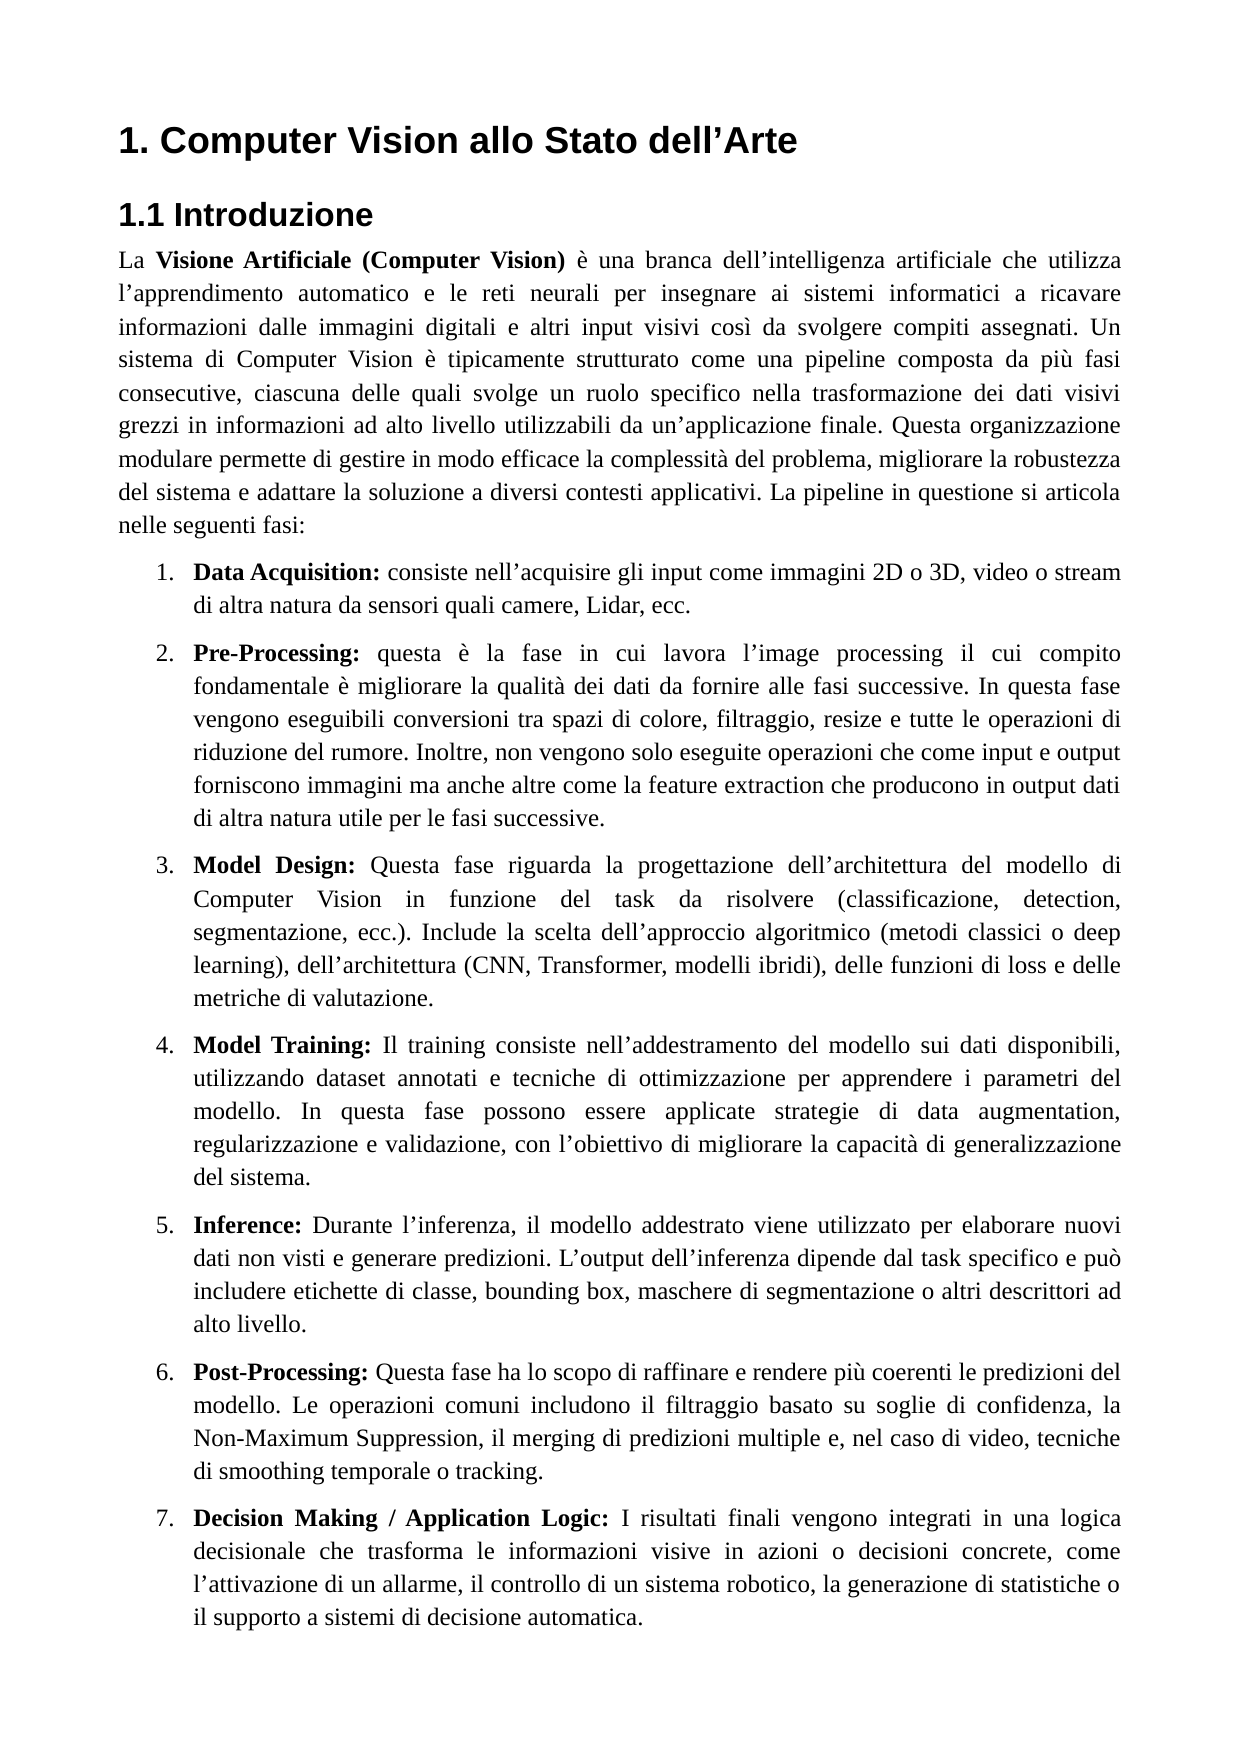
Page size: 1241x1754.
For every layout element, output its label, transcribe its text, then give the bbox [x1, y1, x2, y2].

subtitle 1. Computer Vision allo Stato dell’Arte [118, 118, 1122, 161]
list Inference: Durante l’inferenza, il modello addestrato viene utilizzato per elaborare nuovi dati non visti e generare predizioni. L’output dell’inferenza dipende dal task specifico e può includere etichette di classe, bounding box, maschere di segmentazione o altri descrittori ad alto livello. [156, 1210, 1122, 1338]
list Pre-Processing: questa è la fase in cui lavora l’image processing il cui compito fondamentale è migliorare la qualità dei dati da fornire alle fasi successive. In questa fase vengono eseguibili conversioni tra spazi di colore, filtraggio, resize e tutte le operazioni di riduzione del rumore. Inoltre, non vengono solo eseguite operazioni che come input e output forniscono immagini ma anche altre come la feature extraction che producono in output dati di altra natura utile per le fasi successive. [156, 638, 1122, 832]
list Data Acquisition: consiste nell’acquisire gli input come immagini 2D o 3D, video o stream di altra natura da sensori quali camere, Lidar, ecc. [156, 557, 1122, 619]
list Decision Making / Application Logic: I risultati finali vengono integrati in una logica decisionale che trasforma le informazioni visive in azioni o decisioni concrete, come l’attivazione di un allarme, il controllo di un sistema robotico, la generazione di statistiche o il supporto a sistemi di decisione automatica. [156, 1503, 1122, 1631]
text La Visione Artificiale (Computer Vision) è una branca dell’intelligenza artificiale che utilizza l’apprendimento automatico e le reti neurali per insegnare ai sistemi informatici a ricavare informazioni dalle immagini digitali e altri input visivi così da svolgere compiti assegnati. Un sistema di Computer Vision è tipicamente strutturato come una pipeline composta da più fasi consecutive, ciascuna delle quali svolge un ruolo specifico nella trasformazione dei dati visivi grezzi in informazioni ad alto livello utilizzabili da un’applicazione finale. Questa organizzazione modulare permette di gestire in modo efficace la complessità del problema, migliorare la robustezza del sistema e adattare la soluzione a diversi contesti applicativi. La pipeline in questione si articola nelle seguenti fasi: [118, 246, 1122, 538]
subtitle 1.1 Introduzione [118, 194, 1122, 233]
list Model Training: Il training consiste nell’addestramento del modello sui dati disponibili, utilizzando dataset annotati e tecniche di ottimizzazione per apprendere i parametri del modello. In questa fase possono essere applicate strategie di data augmentation, regularizzazione e validazione, con l’obiettivo di migliorare la capacità di generalizzazione del sistema. [156, 1030, 1122, 1191]
list Model Design: Questa fase riguarda la progettazione dell’architettura del modello di Computer Vision in funzione del task da risolvere (classificazione, detection, segmentazione, ecc.). Include la scelta dell’approccio algoritmico (metodi classici o deep learning), dell’architettura (CNN, Transformer, modelli ibridi), delle funzioni di loss e delle metriche di valutazione. [156, 851, 1122, 1011]
list Post-Processing: Questa fase ha lo scopo di raffinare e rendere più coerenti le predizioni del modello. Le operazioni comuni includono il filtraggio basato su soglie di confidenza, la Non-Maximum Suppression, il merging di predizioni multiple e, nel caso di video, tecniche di smoothing temporale o tracking. [156, 1357, 1122, 1484]
